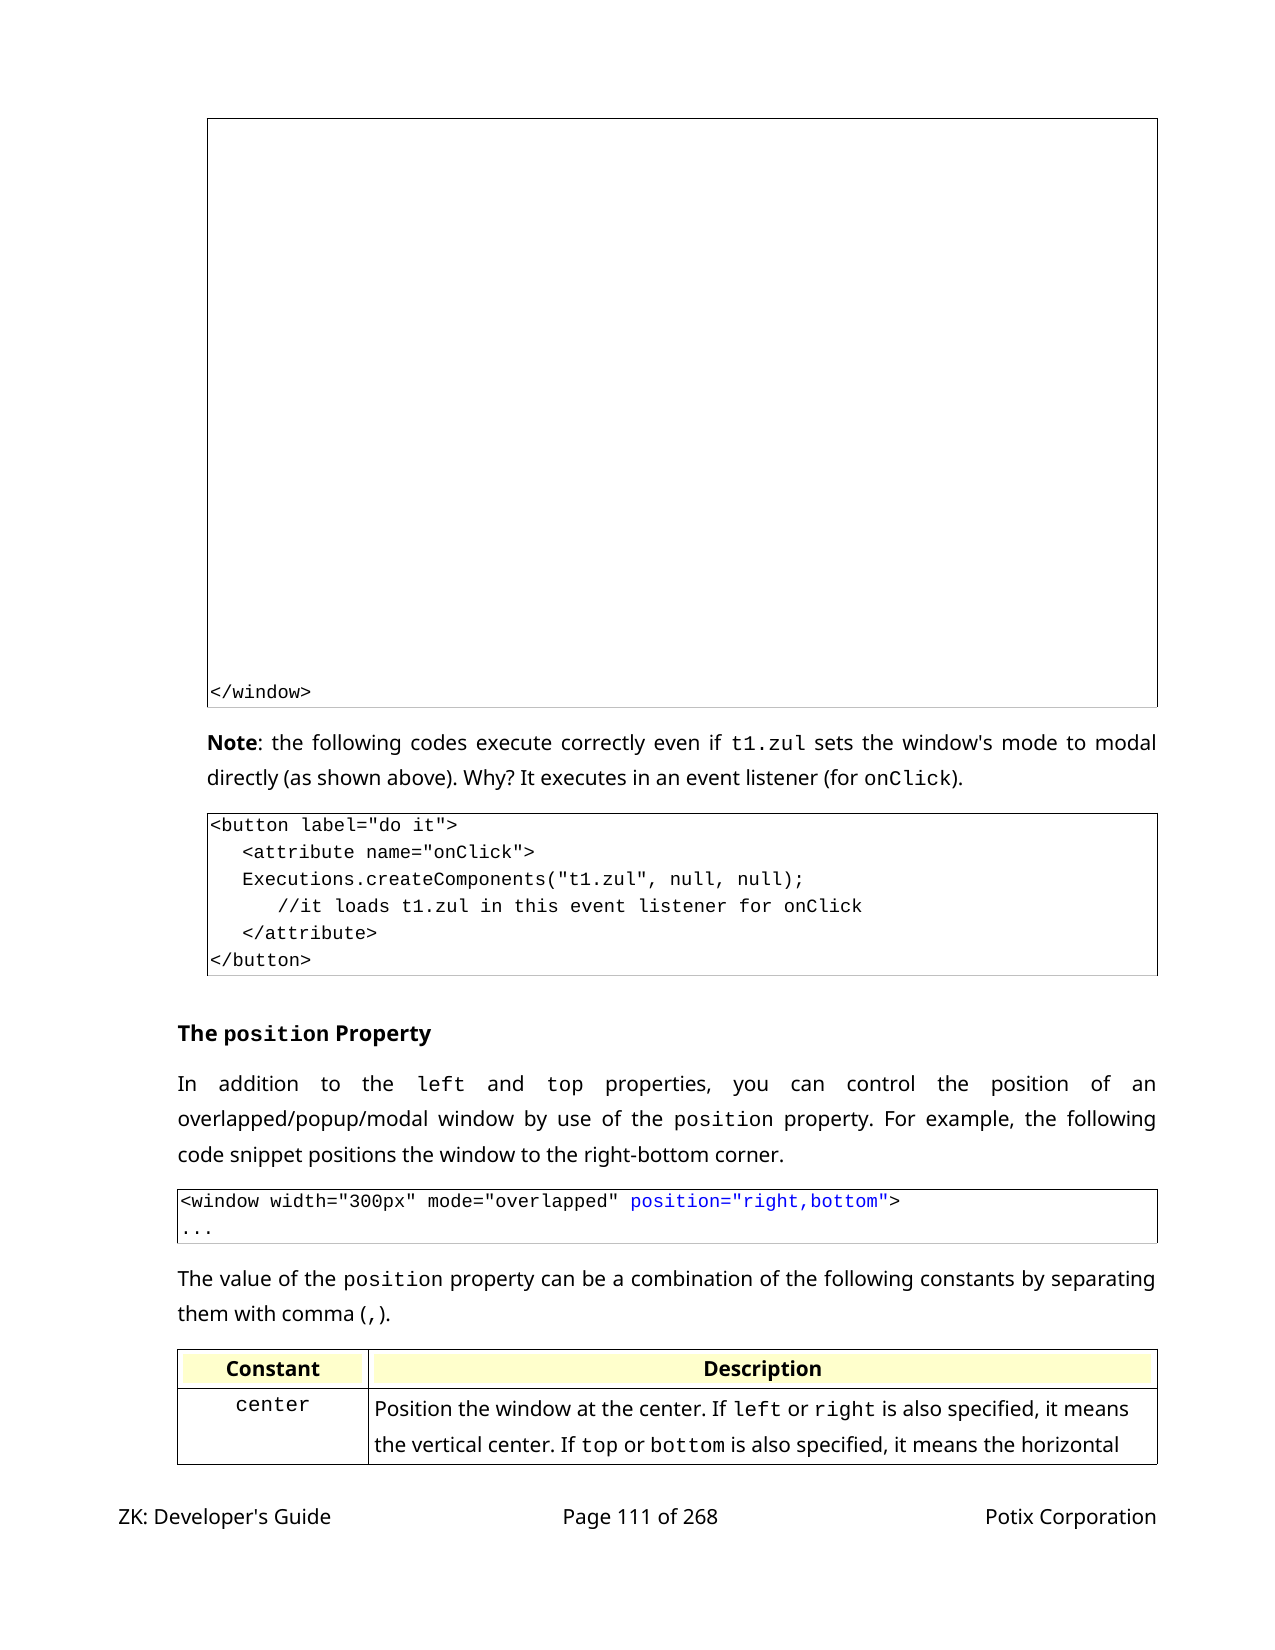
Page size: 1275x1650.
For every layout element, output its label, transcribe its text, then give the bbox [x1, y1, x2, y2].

text <button label="do it"> [208, 814, 1157, 837]
text In addition to the left and top properties, you can control the position of an overlapped/popup/modal window by use of the position property. For example, the following code snippet positions the window to the right-bottom corner. [177, 1069, 1157, 1168]
text The value of the position property can be a combination of the following constants by separating them with comma (,). [177, 1264, 1157, 1328]
table_cell Position the window at the center. If left or right is also specified, it means the vertical center. If top or bottom is also specified, it means the horizontal [369, 1389, 1157, 1464]
text <window width="300px" mode="overlapped" position="right,bottom"> [178, 1190, 1157, 1213]
text </attribute> [208, 921, 1157, 945]
text ... [178, 1216, 1157, 1243]
table_cell center [178, 1389, 368, 1464]
text </button> [208, 948, 1157, 975]
text </window> [208, 119, 1157, 707]
subtitle The position Property [177, 1018, 1157, 1048]
table_header Description [369, 1350, 1157, 1388]
text //it loads t1.zul in this event listener for onClick [208, 894, 1157, 918]
table_header Constant [178, 1350, 368, 1388]
text Note: the following codes execute correctly even if t1.zul sets the window's mode to modal directly (as shown above). Why? It executes in an event listener (for onClick). [207, 728, 1157, 792]
text Executions.createComponents("t1.zul", null, null); [208, 867, 1157, 891]
text <attribute name="onClick"> [208, 839, 1157, 864]
